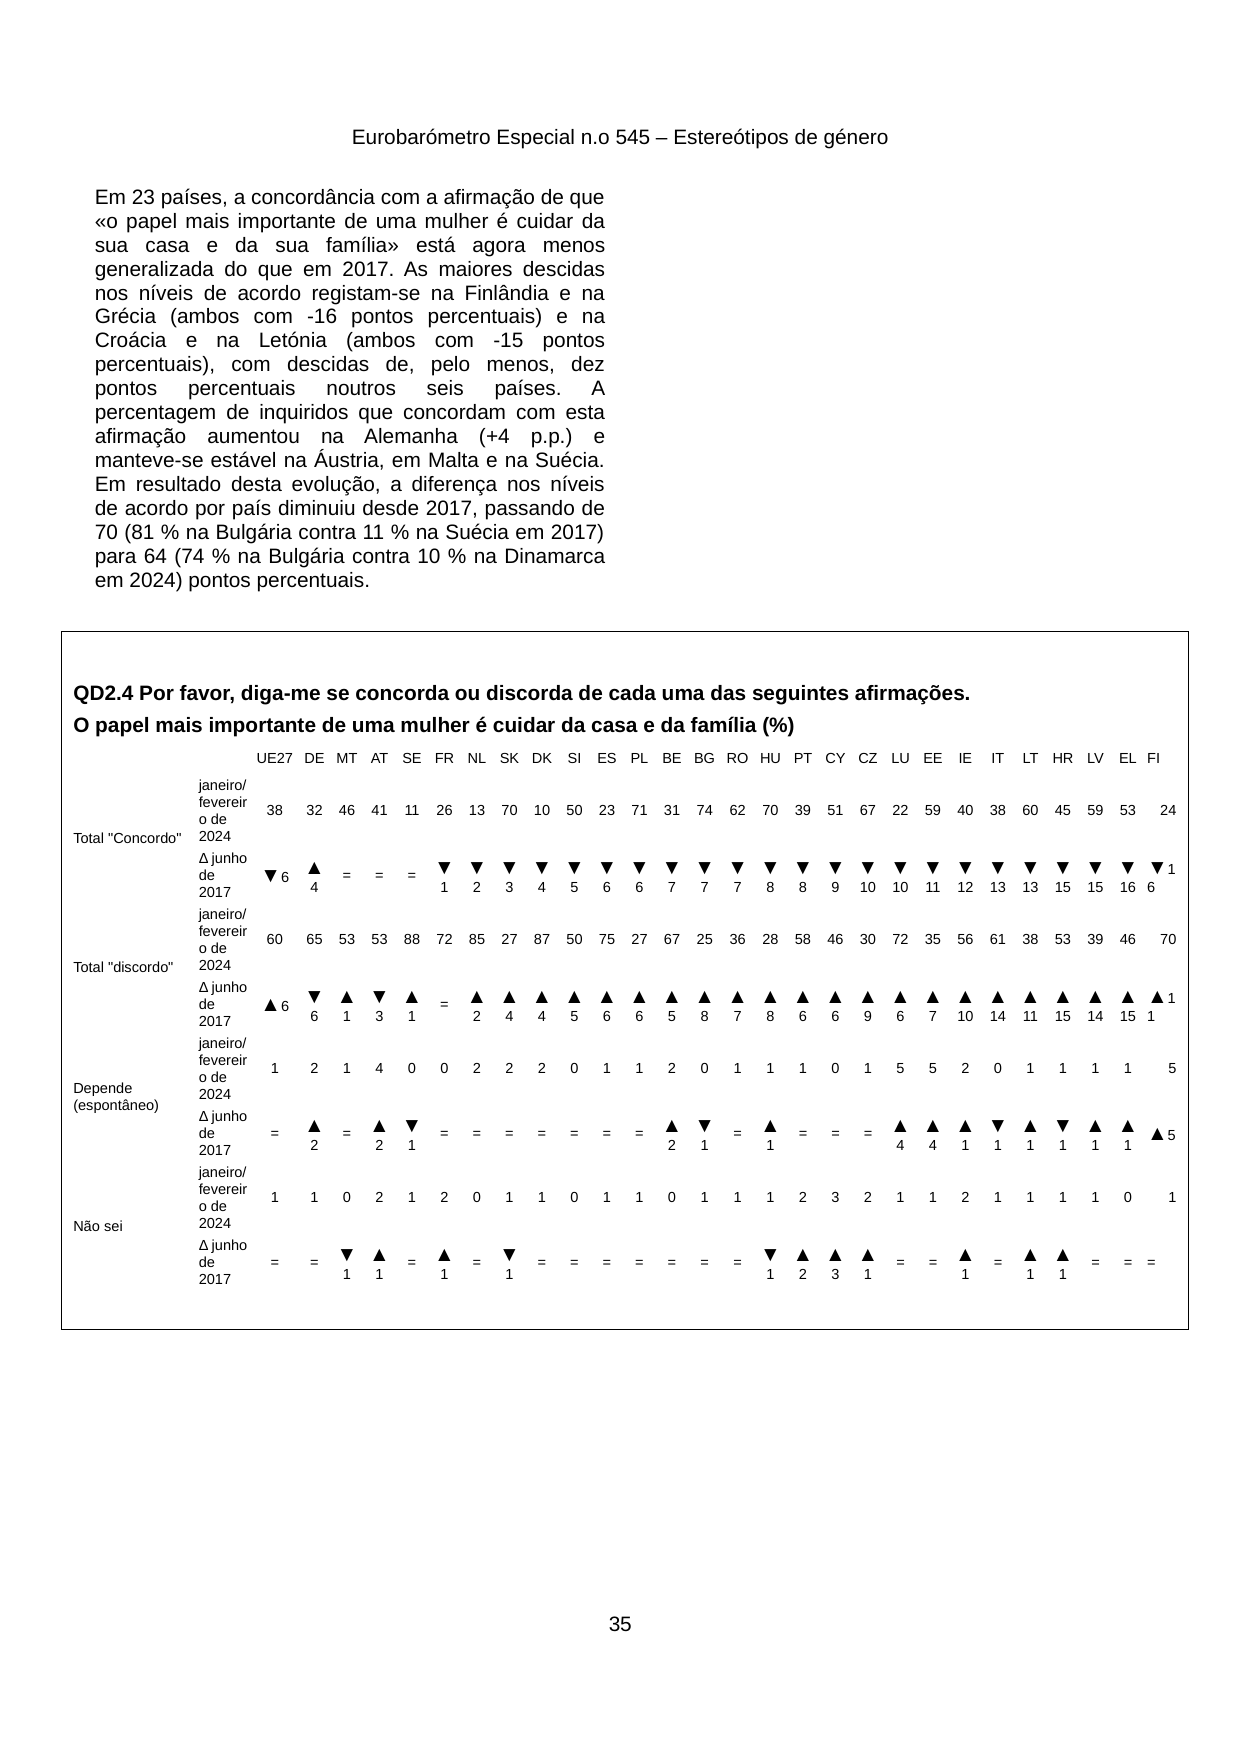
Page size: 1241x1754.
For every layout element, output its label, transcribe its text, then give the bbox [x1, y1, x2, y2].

table_cell 26 [428, 774, 461, 847]
table_cell ▼6 [251, 847, 298, 903]
table_cell 1 [1014, 1032, 1046, 1105]
table_cell ▲7 [916, 976, 949, 1032]
table_cell 1 [721, 1032, 754, 1105]
table_cell 27 [493, 903, 526, 976]
table_cell ▲6 [884, 976, 916, 1032]
table_cell ▼13 [981, 847, 1014, 903]
table_cell 53 [1111, 774, 1144, 847]
table_cell ▼3 [493, 847, 526, 903]
table_cell 1 [591, 1032, 623, 1105]
table_cell CY [819, 742, 851, 774]
table_cell ▲8 [688, 976, 721, 1032]
table_cell 1 [1144, 1161, 1179, 1234]
table_cell 40 [949, 774, 981, 847]
table_cell = [623, 1234, 656, 1290]
table_cell 46 [331, 774, 363, 847]
table_cell Não sei [70, 1161, 196, 1290]
table_cell ▲10 [949, 976, 981, 1032]
table_cell 58 [786, 903, 819, 976]
table_cell 59 [1079, 774, 1111, 847]
table_cell ▼1 [981, 1105, 1014, 1161]
table_cell FI [1144, 742, 1179, 774]
table_cell 0 [558, 1161, 591, 1234]
table_cell 74 [688, 774, 721, 847]
table_cell 41 [363, 774, 396, 847]
table_cell IE [949, 742, 981, 774]
table_cell = [396, 847, 428, 903]
table_cell 38 [251, 774, 298, 847]
table_cell ▲6 [623, 976, 656, 1032]
table_cell = [819, 1105, 851, 1161]
table_cell = [623, 1105, 656, 1161]
table_cell ▼11 [916, 847, 949, 903]
table_cell 1 [623, 1032, 656, 1105]
table_cell ▲2 [656, 1105, 688, 1161]
table_cell 1 [493, 1161, 526, 1234]
table_cell ▲1 [1014, 1234, 1046, 1290]
table_cell RO [721, 742, 754, 774]
table_cell = [591, 1234, 623, 1290]
table_cell 2 [949, 1032, 981, 1105]
table_cell ▼1 [396, 1105, 428, 1161]
table_cell 2 [851, 1161, 884, 1234]
table_cell 62 [721, 774, 754, 847]
table_cell 65 [298, 903, 331, 976]
table_cell 28 [754, 903, 786, 976]
table_cell 2 [428, 1161, 461, 1234]
table_cell 75 [591, 903, 623, 976]
table_cell 1 [688, 1161, 721, 1234]
table_cell = [1111, 1234, 1144, 1290]
table_cell 5 [916, 1032, 949, 1105]
table_cell ▼6 [591, 847, 623, 903]
table_cell 39 [786, 774, 819, 847]
table_cell 70 [493, 774, 526, 847]
table_cell ▲1 [949, 1234, 981, 1290]
table_cell 2 [461, 1032, 493, 1105]
table_cell 3 [819, 1161, 851, 1234]
table_cell = [558, 1234, 591, 1290]
table_cell 5 [884, 1032, 916, 1105]
table_cell SE [396, 742, 428, 774]
table_cell 53 [363, 903, 396, 976]
table_cell 32 [298, 774, 331, 847]
table_cell [196, 742, 251, 774]
table_cell IT [981, 742, 1014, 774]
table_cell = [1144, 1234, 1179, 1290]
table_cell ▲14 [981, 976, 1014, 1032]
table_cell ▲6 [251, 976, 298, 1032]
table_cell 87 [526, 903, 558, 976]
table_cell CZ [851, 742, 884, 774]
table_cell ES [591, 742, 623, 774]
table_cell 36 [721, 903, 754, 976]
table_cell 1 [884, 1161, 916, 1234]
table_cell = [526, 1234, 558, 1290]
table_cell EE [916, 742, 949, 774]
table_cell = [298, 1234, 331, 1290]
table_cell ▲6 [819, 976, 851, 1032]
table_cell 70 [1144, 903, 1179, 976]
table_cell ▼15 [1046, 847, 1079, 903]
table_cell 61 [981, 903, 1014, 976]
table_cell = [591, 1105, 623, 1161]
table_cell UE27 [251, 742, 298, 774]
table_cell DK [526, 742, 558, 774]
table_cell janeiro/fevereiro de 2024 [196, 1161, 251, 1234]
table_cell 85 [461, 903, 493, 976]
table_cell ▲1 [851, 1234, 884, 1290]
table_cell ▲5 [656, 976, 688, 1032]
table_cell 1 [251, 1161, 298, 1234]
table_cell 2 [656, 1032, 688, 1105]
table_cell 51 [819, 774, 851, 847]
table_cell LU [884, 742, 916, 774]
table_cell = [331, 1105, 363, 1161]
table_cell 0 [558, 1032, 591, 1105]
table_cell 0 [981, 1032, 1014, 1105]
table_cell ▼3 [363, 976, 396, 1032]
table_cell ▼13 [1014, 847, 1046, 903]
table_cell 4 [363, 1032, 396, 1105]
table_cell 1 [1046, 1032, 1079, 1105]
table_cell 22 [884, 774, 916, 847]
table_cell = [251, 1105, 298, 1161]
table_cell ▲4 [884, 1105, 916, 1161]
table_cell ▲4 [493, 976, 526, 1032]
table_cell janeiro/fevereiro de 2024 [196, 1032, 251, 1105]
table_cell Total "Concordo" [70, 774, 196, 903]
table_cell 2 [363, 1161, 396, 1234]
table_cell Δ junho de 2017 [196, 847, 251, 903]
table_cell = [396, 1234, 428, 1290]
table_cell Depende (espontâneo) [70, 1032, 196, 1161]
table_cell ▲6 [786, 976, 819, 1032]
table_cell 11 [396, 774, 428, 847]
table_cell = [251, 1234, 298, 1290]
table_cell ▲1 [363, 1234, 396, 1290]
table_cell ▼1 [754, 1234, 786, 1290]
table_cell 2 [786, 1161, 819, 1234]
table_cell ▲1 [1014, 1105, 1046, 1161]
table_cell 53 [331, 903, 363, 976]
table_cell 53 [1046, 903, 1079, 976]
table_cell 46 [819, 903, 851, 976]
table_cell 45 [1046, 774, 1079, 847]
table_cell [70, 742, 196, 774]
table_cell = [428, 1105, 461, 1161]
table_cell 35 [916, 903, 949, 976]
table_cell 71 [623, 774, 656, 847]
table_cell = [851, 1105, 884, 1161]
table_cell ▲4 [526, 976, 558, 1032]
table_cell MT [331, 742, 363, 774]
table_cell 50 [558, 903, 591, 976]
table_cell 0 [819, 1032, 851, 1105]
table_cell BE [656, 742, 688, 774]
table_cell = [916, 1234, 949, 1290]
table_cell 1 [251, 1032, 298, 1105]
table_cell PL [623, 742, 656, 774]
table_cell DE [298, 742, 331, 774]
table_cell 39 [1079, 903, 1111, 976]
table_cell ▲15 [1046, 976, 1079, 1032]
table_cell 1 [916, 1161, 949, 1234]
table_cell ▲3 [819, 1234, 851, 1290]
table_cell 1 [754, 1161, 786, 1234]
table_cell ▲4 [298, 847, 331, 903]
table_cell LT [1014, 742, 1046, 774]
table_cell NL [461, 742, 493, 774]
table_cell 1 [1046, 1161, 1079, 1234]
table_cell 13 [461, 774, 493, 847]
table_cell = [526, 1105, 558, 1161]
table_cell = [363, 847, 396, 903]
table_cell = [461, 1105, 493, 1161]
table_cell ▼6 [298, 976, 331, 1032]
table_cell ▲5 [558, 976, 591, 1032]
table_cell ▼10 [884, 847, 916, 903]
table_cell janeiro/fevereiro de 2024 [196, 903, 251, 976]
table_cell 2 [298, 1032, 331, 1105]
table_cell 59 [916, 774, 949, 847]
table_cell 1 [526, 1161, 558, 1234]
table_cell = [688, 1234, 721, 1290]
table_cell ▲11 [1014, 976, 1046, 1032]
table_cell ▼10 [851, 847, 884, 903]
table_cell ▲2 [363, 1105, 396, 1161]
table_cell 0 [331, 1161, 363, 1234]
table_cell HU [754, 742, 786, 774]
table_cell = [331, 847, 363, 903]
table_cell 0 [461, 1161, 493, 1234]
table_cell 31 [656, 774, 688, 847]
table_cell 23 [591, 774, 623, 847]
table_cell = [461, 1234, 493, 1290]
table_cell HR [1046, 742, 1079, 774]
table_cell ▲5 [1144, 1105, 1179, 1161]
table_cell ▲1 [396, 976, 428, 1032]
table_cell 67 [851, 774, 884, 847]
table_cell ▼7 [688, 847, 721, 903]
table_cell ▼2 [461, 847, 493, 903]
table_cell 67 [656, 903, 688, 976]
table_cell ▼4 [526, 847, 558, 903]
table_cell ▼7 [656, 847, 688, 903]
table_cell ▲15 [1111, 976, 1144, 1032]
table_cell 1 [1014, 1161, 1046, 1234]
table_cell 0 [1111, 1161, 1144, 1234]
table_cell 72 [884, 903, 916, 976]
table_cell 1 [396, 1161, 428, 1234]
table_cell ▲2 [461, 976, 493, 1032]
table_cell 70 [754, 774, 786, 847]
table_cell SI [558, 742, 591, 774]
table_cell ▼1 [1046, 1105, 1079, 1161]
table_cell ▲14 [1079, 976, 1111, 1032]
table_cell 2 [526, 1032, 558, 1105]
table_cell ▼1 [493, 1234, 526, 1290]
table_header QD2.4 Por favor, diga-me se concorda ou discorda de cada uma das seguintes afirmações. [70, 677, 1179, 709]
table_cell 0 [688, 1032, 721, 1105]
table_cell 1 [1111, 1032, 1144, 1105]
table_cell Δ junho de 2017 [196, 1234, 251, 1290]
table_cell = [558, 1105, 591, 1161]
table_cell ▼8 [786, 847, 819, 903]
table_cell 0 [428, 1032, 461, 1105]
table_cell ▲1 [1111, 1105, 1144, 1161]
table_cell 2 [493, 1032, 526, 1105]
table_cell ▲4 [916, 1105, 949, 1161]
text Em 23 países, a concordância com a afirmação de que «o papel mais importante de uma mulher é cuidar da sua casa e da sua família» está agora menos generalizada do que em 2017. As maiores descidas nos níveis de acordo registam-se na Finlândia e na Grécia (ambos com -16 pontos percentuais) e na Croácia e na Letónia (ambos com -15 pontos percentuais), com descidas de, pelo menos, dez pontos percentuais noutros seis países. A percentagem de inquiridos que concordam com esta afirmação aumentou na Alemanha (+4 p.p.) e manteve-se estável na Áustria, em Malta e na Suécia. Em resultado desta evolução, a diferença nos níveis de acordo por país diminuiu desde 2017, passando de 70 (81 % na Bulgária contra 11 % na Suécia em 2017) para 64 (74 % na Bulgária contra 10 % na Dinamarca em 2024) pontos percentuais. [94, 184, 605, 592]
table_cell BG [688, 742, 721, 774]
table_cell 0 [396, 1032, 428, 1105]
table_cell ▲1 [1079, 1105, 1111, 1161]
table_cell LV [1079, 742, 1111, 774]
table_cell ▲1 [331, 976, 363, 1032]
table_cell ▲11 [1144, 976, 1179, 1032]
table_cell 46 [1111, 903, 1144, 976]
table_cell ▼1 [688, 1105, 721, 1161]
table_cell = [884, 1234, 916, 1290]
table_cell = [721, 1105, 754, 1161]
table_cell AT [363, 742, 396, 774]
table_cell = [981, 1234, 1014, 1290]
table_cell 72 [428, 903, 461, 976]
table_cell = [721, 1234, 754, 1290]
table_cell 25 [688, 903, 721, 976]
table_cell ▲9 [851, 976, 884, 1032]
table_cell ▲8 [754, 976, 786, 1032]
table_cell 1 [721, 1161, 754, 1234]
table_cell 56 [949, 903, 981, 976]
table_cell ▼5 [558, 847, 591, 903]
table_cell PT [786, 742, 819, 774]
table_cell SK [493, 742, 526, 774]
table_cell 88 [396, 903, 428, 976]
table_cell ▲1 [1046, 1234, 1079, 1290]
table_cell 1 [1079, 1161, 1111, 1234]
table_cell 1 [623, 1161, 656, 1234]
table_cell ▼1 [331, 1234, 363, 1290]
table_cell 60 [251, 903, 298, 976]
table_cell 30 [851, 903, 884, 976]
table_cell Δ junho de 2017 [196, 1105, 251, 1161]
table_cell ▼8 [754, 847, 786, 903]
table_cell 0 [656, 1161, 688, 1234]
table_cell 5 [1144, 1032, 1179, 1105]
table_cell ▼9 [819, 847, 851, 903]
table_cell = [1079, 1234, 1111, 1290]
table_cell ▲1 [428, 1234, 461, 1290]
table_cell EL [1111, 742, 1144, 774]
table_cell 38 [981, 774, 1014, 847]
table_cell 24 [1144, 774, 1179, 847]
table_cell FR [428, 742, 461, 774]
table_cell ▲1 [754, 1105, 786, 1161]
table_cell 1 [298, 1161, 331, 1234]
table_cell 1 [851, 1032, 884, 1105]
table_cell ▼6 [623, 847, 656, 903]
table_cell ▼7 [721, 847, 754, 903]
table_cell ▼16 [1111, 847, 1144, 903]
table_cell 38 [1014, 903, 1046, 976]
table_cell 1 [754, 1032, 786, 1105]
table_cell ▲6 [591, 976, 623, 1032]
table_cell = [493, 1105, 526, 1161]
table_cell 1 [331, 1032, 363, 1105]
table_cell ▲2 [298, 1105, 331, 1161]
table_cell ▲7 [721, 976, 754, 1032]
table_cell 1 [1079, 1032, 1111, 1105]
table_cell Total "discordo" [70, 903, 196, 1032]
table_cell Δ junho de 2017 [196, 976, 251, 1032]
table_cell = [786, 1105, 819, 1161]
table_cell 1 [786, 1032, 819, 1105]
table_cell ▲1 [949, 1105, 981, 1161]
table_cell = [656, 1234, 688, 1290]
table_cell janeiro/fevereiro de 2024 [196, 774, 251, 847]
table_cell 60 [1014, 774, 1046, 847]
table_cell ▼15 [1079, 847, 1111, 903]
table_cell O papel mais importante de uma mulher é cuidar da casa e da família (%) [70, 709, 1179, 742]
table_cell ▼1 [428, 847, 461, 903]
table_cell 2 [949, 1161, 981, 1234]
table_cell 10 [526, 774, 558, 847]
table_cell ▼12 [949, 847, 981, 903]
table_cell 50 [558, 774, 591, 847]
table_cell = [428, 976, 461, 1032]
table_cell ▼16 [1144, 847, 1179, 903]
table_cell ▲2 [786, 1234, 819, 1290]
table_cell 27 [623, 903, 656, 976]
table_cell 1 [981, 1161, 1014, 1234]
table_cell 1 [591, 1161, 623, 1234]
